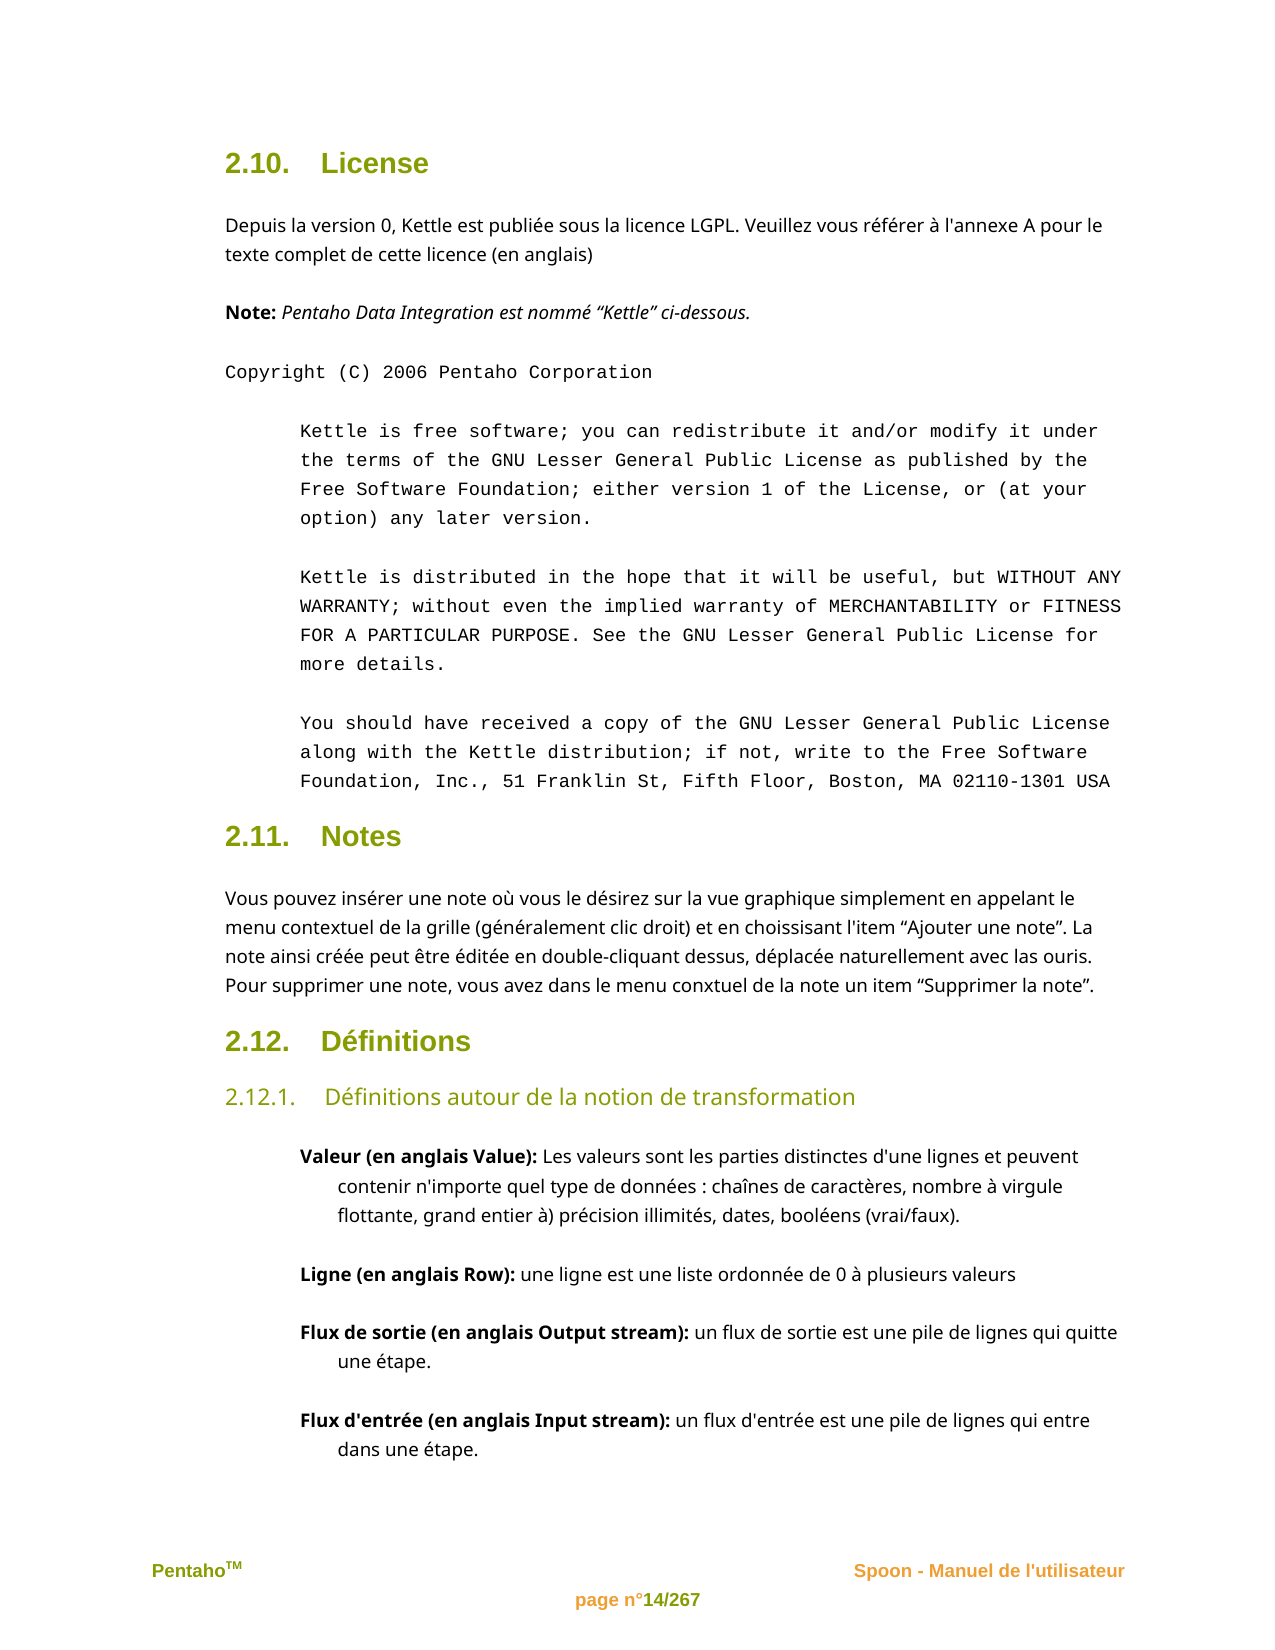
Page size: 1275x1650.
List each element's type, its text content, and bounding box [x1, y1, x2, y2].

text Valeur (en anglais Value): Les valeurs sont les parties distinctes d'une lignes et peuvent contenir n'importe quel type de données : chaînes de caractères, nombre à virgule flottante, grand entier à) précision illimités, dates, booléens (vrai/faux). [300, 1141, 1125, 1228]
text Kettle is distributed in the hope that it will be useful, but WITHOUT ANY WARRANTY; without even the implied warranty of MERCHANTABILITY or FITNESS FOR A PARTICULAR PURPOSE. See the GNU Lesser General Public License for more details. [300, 560, 1125, 677]
text Vous pouvez insérer une note où vous le désirez sur la vue graphique simplement en appelant le menu contextuel de la grille (généralement clic droit) et en choissisant l'item “Ajouter une note”. La note ainsi créée peut être éditée en double-cliquant dessus, déplacée naturellement avec las ouris. Pour supprimer une note, vous avez dans le menu conxtuel de la note un item “Supprimer la note”. [225, 882, 1125, 998]
text Ligne (en anglais Row): une ligne est une liste ordonnée de 0 à plusieurs valeurs [300, 1258, 1125, 1287]
subtitle License [225, 150, 1125, 179]
text Flux d'entrée (en anglais Input stream): un flux d'entrée est une pile de lignes qui entre dans une étape. [300, 1404, 1125, 1462]
text Kettle is free software; you can redistribute it and/or modify it under the terms of the GNU Lesser General Public License as published by the Free Software Foundation; either version 1 of the License, or (at your option) any later version. [300, 414, 1125, 530]
text Flux de sortie (en anglais Output stream): un flux de sortie est une pile de lignes qui quitte une étape. [300, 1316, 1125, 1374]
text You should have received a copy of the GNU Lesser General Public License along with the Kettle distribution; if not, write to the Free Software Foundation, Inc., 51 Franklin St, Fifth Floor, Boston, MA 02110-1301 USA [300, 706, 1125, 793]
text Note: Pentaho Data Integration est nommé “Kettle” ci-dessous. [225, 296, 1125, 326]
subtitle Notes [225, 823, 1125, 852]
text Depuis la version 0, Kettle est publiée sous la licence LGPL. Veuillez vous référer à l'annexe A pour le texte complet de cette licence (en anglais) [225, 209, 1125, 267]
text Copyright (C) 2006 Pentaho Corporation [225, 355, 1125, 384]
subtitle Définitions autour de la notion de transformation [225, 1082, 1125, 1111]
subtitle Définitions [225, 1028, 1125, 1057]
